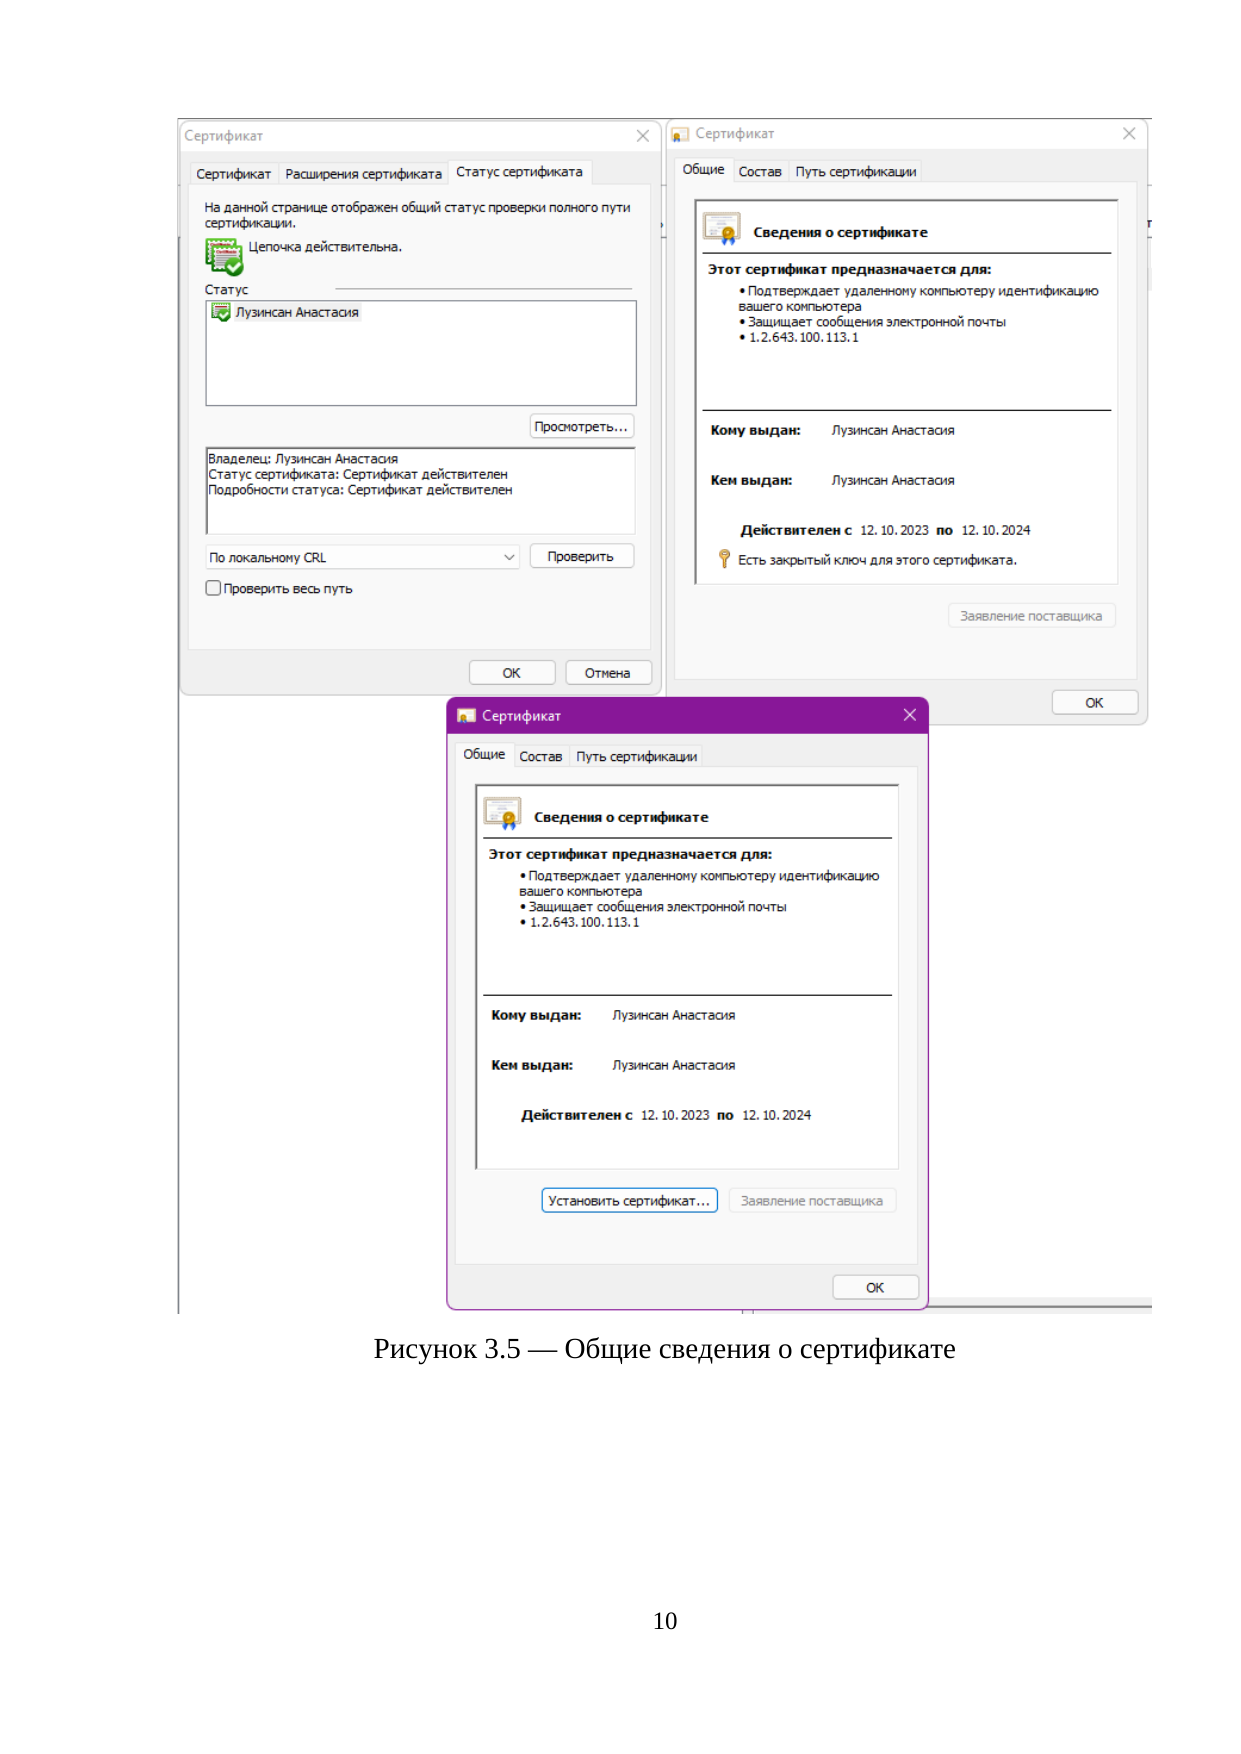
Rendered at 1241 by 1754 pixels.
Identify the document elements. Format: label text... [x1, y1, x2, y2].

title Рисунок 3.5 — Общие сведения о сертификате [177, 1314, 1152, 1364]
